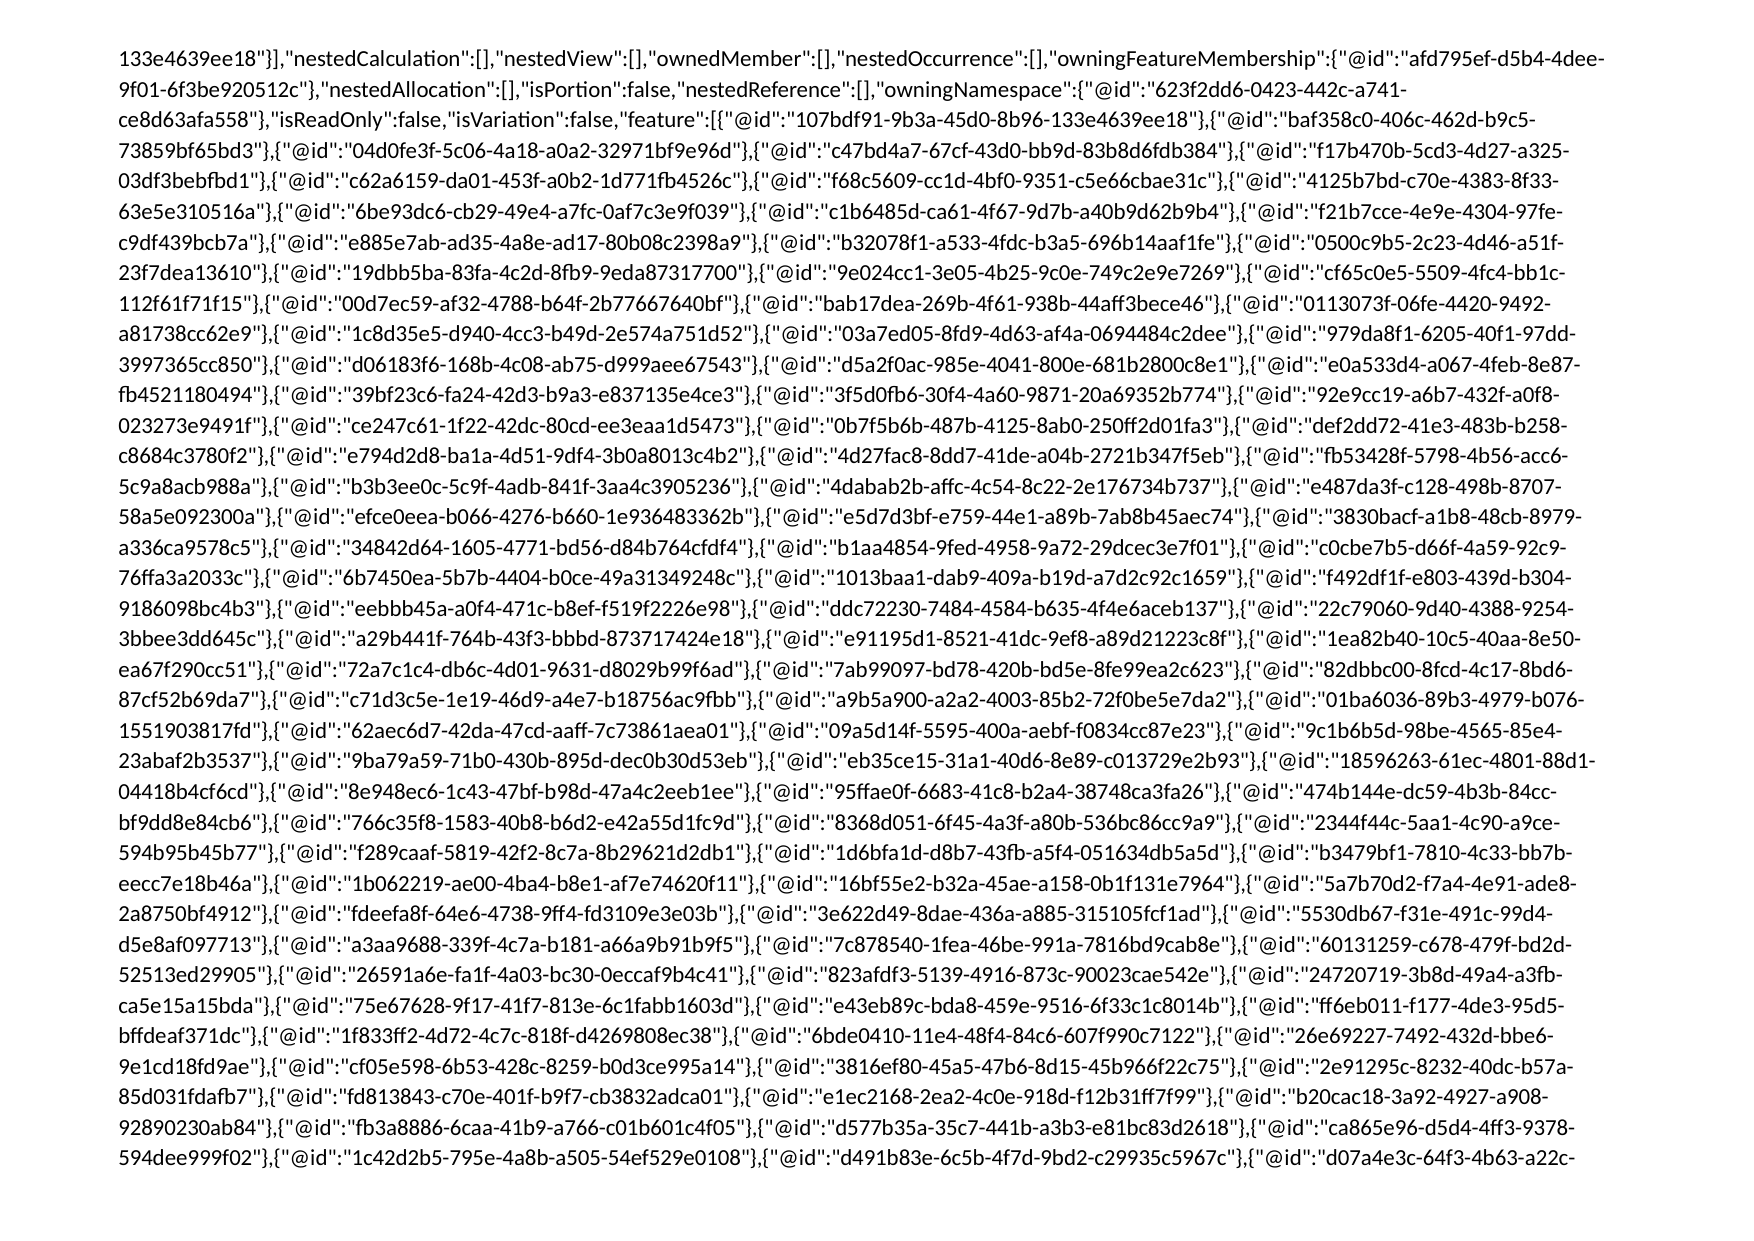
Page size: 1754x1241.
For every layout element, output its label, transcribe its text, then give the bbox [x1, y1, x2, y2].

text 133e4639ee18"}],"nestedCalculation":[],"nestedView":[],"ownedMember":[],"nestedOccurrence":[],"owningFeatureMembership":{"@id":"afd795ef-d5b4-4dee-9f01-6f3be920512c"},"nestedAllocation":[],"isPortion":false,"nestedReference":[],"owningNamespace":{"@id":"623f2dd6-0423-442c-a741-ce8d63afa558"},"isReadOnly":false,"isVariation":false,"feature":[{"@id":"107bdf91-9b3a-45d0-8b96-133e4639ee18"},{"@id":"baf358c0-406c-462d-b9c5-73859bf65bd3"},{"@id":"04d0fe3f-5c06-4a18-a0a2-32971bf9e96d"},{"@id":"c47bd4a7-67cf-43d0-bb9d-83b8d6fdb384"},{"@id":"f17b470b-5cd3-4d27-a325-03df3bebfbd1"},{"@id":"c62a6159-da01-453f-a0b2-1d771fb4526c"},{"@id":"f68c5609-cc1d-4bf0-9351-c5e66cbae31c"},{"@id":"4125b7bd-c70e-4383-8f33-63e5e310516a"},{"@id":"6be93dc6-cb29-49e4-a7fc-0af7c3e9f039"},{"@id":"c1b6485d-ca61-4f67-9d7b-a40b9d62b9b4"},{"@id":"f21b7cce-4e9e-4304-97fe-c9df439bcb7a"},{"@id":"e885e7ab-ad35-4a8e-ad17-80b08c2398a9"},{"@id":"b32078f1-a533-4fdc-b3a5-696b14aaf1fe"},{"@id":"0500c9b5-2c23-4d46-a51f-23f7dea13610"},{"@id":"19dbb5ba-83fa-4c2d-8fb9-9eda87317700"},{"@id":"9e024cc1-3e05-4b25-9c0e-749c2e9e7269"},{"@id":"cf65c0e5-5509-4fc4-bb1c-112f61f71f15"},{"@id":"00d7ec59-af32-4788-b64f-2b77667640bf"},{"@id":"bab17dea-269b-4f61-938b-44aff3bece46"},{"@id":"0113073f-06fe-4420-9492-a81738cc62e9"},{"@id":"1c8d35e5-d940-4cc3-b49d-2e574a751d52"},{"@id":"03a7ed05-8fd9-4d63-af4a-0694484c2dee"},{"@id":"979da8f1-6205-40f1-97dd-3997365cc850"},{"@id":"d06183f6-168b-4c08-ab75-d999aee67543"},{"@id":"d5a2f0ac-985e-4041-800e-681b2800c8e1"},{"@id":"e0a533d4-a067-4feb-8e87-fb4521180494"},{"@id":"39bf23c6-fa24-42d3-b9a3-e837135e4ce3"},{"@id":"3f5d0fb6-30f4-4a60-9871-20a69352b774"},{"@id":"92e9cc19-a6b7-432f-a0f8-023273e9491f"},{"@id":"ce247c61-1f22-42dc-80cd-ee3eaa1d5473"},{"@id":"0b7f5b6b-487b-4125-8ab0-250ff2d01fa3"},{"@id":"def2dd72-41e3-483b-b258-c8684c3780f2"},{"@id":"e794d2d8-ba1a-4d51-9df4-3b0a8013c4b2"},{"@id":"4d27fac8-8dd7-41de-a04b-2721b347f5eb"},{"@id":"fb53428f-5798-4b56-acc6-5c9a8acb988a"},{"@id":"b3b3ee0c-5c9f-4adb-841f-3aa4c3905236"},{"@id":"4dabab2b-affc-4c54-8c22-2e176734b737"},{"@id":"e487da3f-c128-498b-8707-58a5e092300a"},{"@id":"efce0eea-b066-4276-b660-1e936483362b"},{"@id":"e5d7d3bf-e759-44e1-a89b-7ab8b45aec74"},{"@id":"3830bacf-a1b8-48cb-8979-a336ca9578c5"},{"@id":"34842d64-1605-4771-bd56-d84b764cfdf4"},{"@id":"b1aa4854-9fed-4958-9a72-29dcec3e7f01"},{"@id":"c0cbe7b5-d66f-4a59-92c9-76ffa3a2033c"},{"@id":"6b7450ea-5b7b-4404-b0ce-49a31349248c"},{"@id":"1013baa1-dab9-409a-b19d-a7d2c92c1659"},{"@id":"f492df1f-e803-439d-b304-9186098bc4b3"},{"@id":"eebbb45a-a0f4-471c-b8ef-f519f2226e98"},{"@id":"ddc72230-7484-4584-b635-4f4e6aceb137"},{"@id":"22c79060-9d40-4388-9254-3bbee3dd645c"},{"@id":"a29b441f-764b-43f3-bbbd-873717424e18"},{"@id":"e91195d1-8521-41dc-9ef8-a89d21223c8f"},{"@id":"1ea82b40-10c5-40aa-8e50-ea67f290cc51"},{"@id":"72a7c1c4-db6c-4d01-9631-d8029b99f6ad"},{"@id":"7ab99097-bd78-420b-bd5e-8fe99ea2c623"},{"@id":"82dbbc00-8fcd-4c17-8bd6-87cf52b69da7"},{"@id":"c71d3c5e-1e19-46d9-a4e7-b18756ac9fbb"},{"@id":"a9b5a900-a2a2-4003-85b2-72f0be5e7da2"},{"@id":"01ba6036-89b3-4979-b076-1551903817fd"},{"@id":"62aec6d7-42da-47cd-aaff-7c73861aea01"},{"@id":"09a5d14f-5595-400a-aebf-f0834cc87e23"},{"@id":"9c1b6b5d-98be-4565-85e4-23abaf2b3537"},{"@id":"9ba79a59-71b0-430b-895d-dec0b30d53eb"},{"@id":"eb35ce15-31a1-40d6-8e89-c013729e2b93"},{"@id":"18596263-61ec-4801-88d1-04418b4cf6cd"},{"@id":"8e948ec6-1c43-47bf-b98d-47a4c2eeb1ee"},{"@id":"95ffae0f-6683-41c8-b2a4-38748ca3fa26"},{"@id":"474b144e-dc59-4b3b-84cc-bf9dd8e84cb6"},{"@id":"766c35f8-1583-40b8-b6d2-e42a55d1fc9d"},{"@id":"8368d051-6f45-4a3f-a80b-536bc86cc9a9"},{"@id":"2344f44c-5aa1-4c90-a9ce-594b95b45b77"},{"@id":"f289caaf-5819-42f2-8c7a-8b29621d2db1"},{"@id":"1d6bfa1d-d8b7-43fb-a5f4-051634db5a5d"},{"@id":"b3479bf1-7810-4c33-bb7b-eecc7e18b46a"},{"@id":"1b062219-ae00-4ba4-b8e1-af7e74620f11"},{"@id":"16bf55e2-b32a-45ae-a158-0b1f131e7964"},{"@id":"5a7b70d2-f7a4-4e91-ade8-2a8750bf4912"},{"@id":"fdeefa8f-64e6-4738-9ff4-fd3109e3e03b"},{"@id":"3e622d49-8dae-436a-a885-315105fcf1ad"},{"@id":"5530db67-f31e-491c-99d4-d5e8af097713"},{"@id":"a3aa9688-339f-4c7a-b181-a66a9b91b9f5"},{"@id":"7c878540-1fea-46be-991a-7816bd9cab8e"},{"@id":"60131259-c678-479f-bd2d-52513ed29905"},{"@id":"26591a6e-fa1f-4a03-bc30-0eccaf9b4c41"},{"@id":"823afdf3-5139-4916-873c-90023cae542e"},{"@id":"24720719-3b8d-49a4-a3fb-ca5e15a15bda"},{"@id":"75e67628-9f17-41f7-813e-6c1fabb1603d"},{"@id":"e43eb89c-bda8-459e-9516-6f33c1c8014b"},{"@id":"ff6eb011-f177-4de3-95d5-bffdeaf371dc"},{"@id":"1f833ff2-4d72-4c7c-818f-d4269808ec38"},{"@id":"6bde0410-11e4-48f4-84c6-607f990c7122"},{"@id":"26e69227-7492-432d-bbe6-9e1cd18fd9ae"},{"@id":"cf05e598-6b53-428c-8259-b0d3ce995a14"},{"@id":"3816ef80-45a5-47b6-8d15-45b966f22c75"},{"@id":"2e91295c-8232-40dc-b57a-85d031fdafb7"},{"@id":"fd813843-c70e-401f-b9f7-cb3832adca01"},{"@id":"e1ec2168-2ea2-4c0e-918d-f12b31ff7f99"},{"@id":"b20cac18-3a92-4927-a908-92890230ab84"},{"@id":"fb3a8886-6caa-41b9-a766-c01b601c4f05"},{"@id":"d577b35a-35c7-441b-a3b3-e81bc83d2618"},{"@id":"ca865e96-d5d4-4ff3-9378-594dee999f02"},{"@id":"1c42d2b5-795e-4a8b-a505-54ef529e0108"},{"@id":"d491b83e-6c5b-4f7d-9bd2-c29935c5967c"},{"@id":"d07a4e3c-64f3-4b63-a22c- [118, 44, 1606, 1172]
